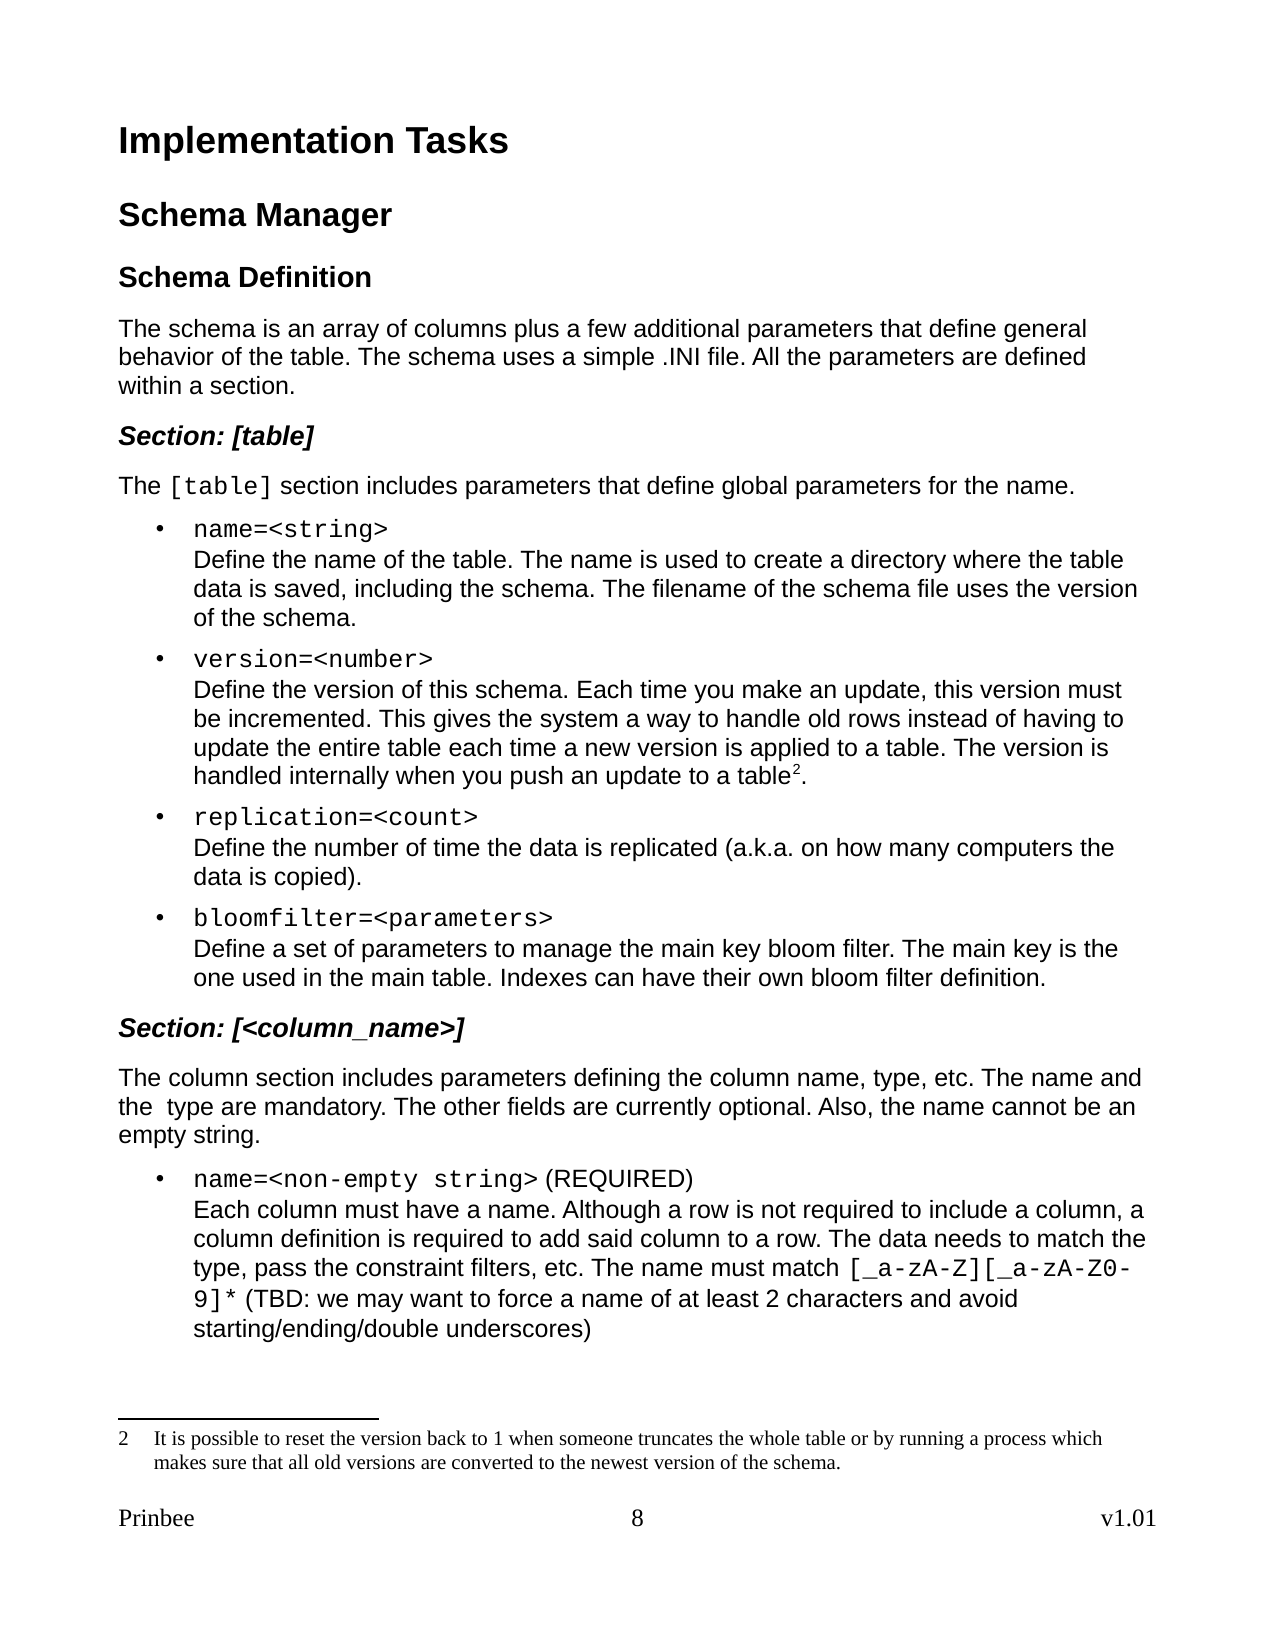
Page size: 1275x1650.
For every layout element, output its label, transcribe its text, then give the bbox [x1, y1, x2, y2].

list name=<non-empty string> (REQUIRED) Each column must have a name. Although a row is not required to include a column, a column definition is required to add said column to a row. The data needs to match the type, pass the constraint filters, etc. The name must match [_a-zA-Z][_a-zA-Z0-9]* (TBD: we may want to force a name of at least 2 characters and avoid starting/ending/double underscores) [156, 1164, 1157, 1343]
subtitle Schema Manager [118, 194, 1157, 233]
list name=<string> Define the name of the table. The name is used to create a directory where the table data is saved, including the schema. The filename of the schema file uses the version of the schema. [156, 517, 1157, 632]
subtitle Schema Definition [118, 260, 1157, 294]
text The schema is an array of columns plus a few additional parameters that define general behavior of the table. The schema uses a simple .INI file. All the parameters are defined within a section. [118, 314, 1157, 400]
list version=<number> Define the version of this schema. Each time you make an update, this version must be incremented. This gives the system a way to handle old rows instead of having to update the entire table each time a new version is applied to a table. The version is handled internally when you push an update to a table. [156, 647, 1157, 790]
subtitle Section: [table] [118, 420, 1157, 451]
list It is possible to reset the version back to 1 when someone truncates the whole table or by running a process which makes sure that all old versions are converted to the newest version of the schema. [118, 1426, 1157, 1474]
list replication=<count> Define the number of time the data is replicated (a.k.a. on how many computers the data is copied). [156, 805, 1157, 891]
list bloomfilter=<parameters> Define a set of parameters to manage the main key bloom filter. The main key is the one used in the main table. Indexes can have their own bloom filter definition. [156, 906, 1157, 992]
subtitle Section: [<column_name>] [118, 1012, 1157, 1043]
subtitle Implementation Tasks [118, 118, 1157, 161]
text The column section includes parameters defining the column name, type, etc. The name and the type are mandatory. The other fields are currently optional. Also, the name cannot be an empty string. [118, 1063, 1157, 1149]
text The [table] section includes parameters that define global parameters for the name. [118, 471, 1157, 502]
